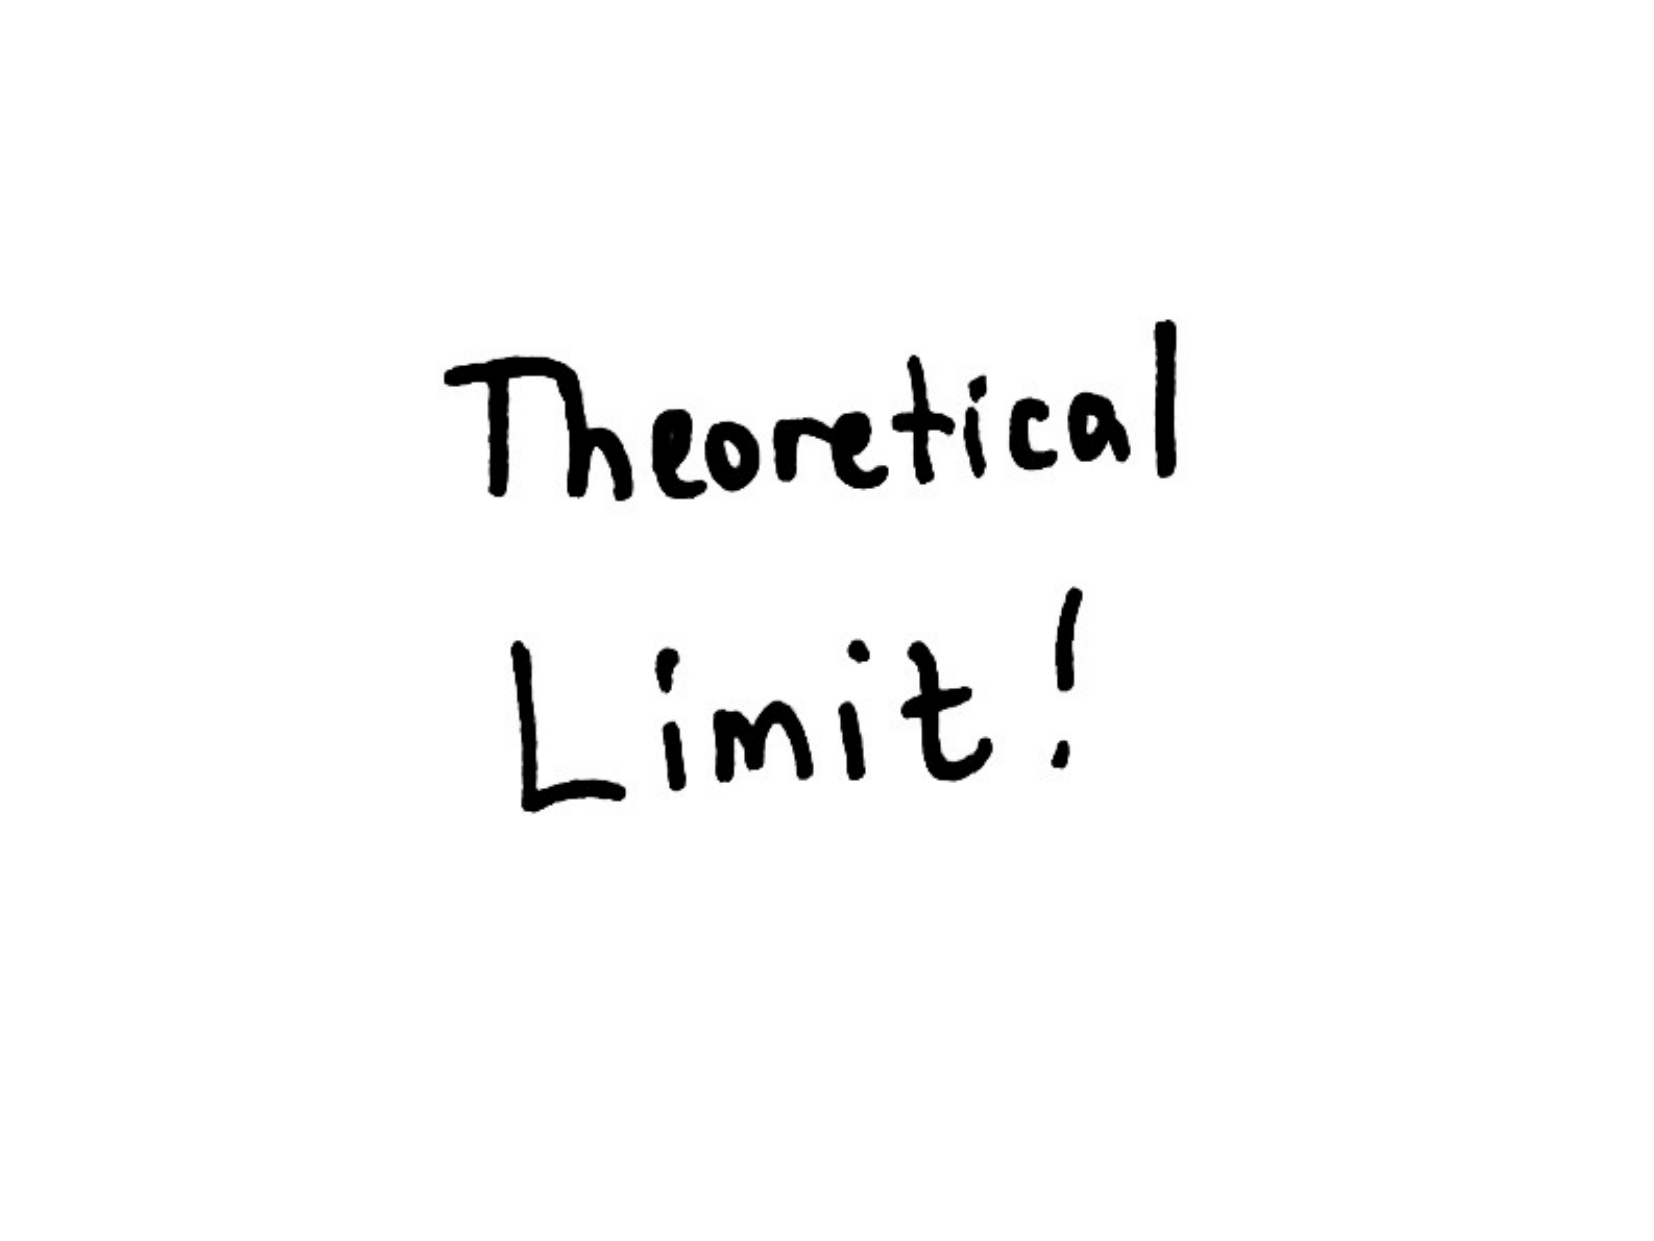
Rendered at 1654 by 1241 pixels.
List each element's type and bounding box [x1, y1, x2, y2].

picture [355, 266, 1231, 886]
